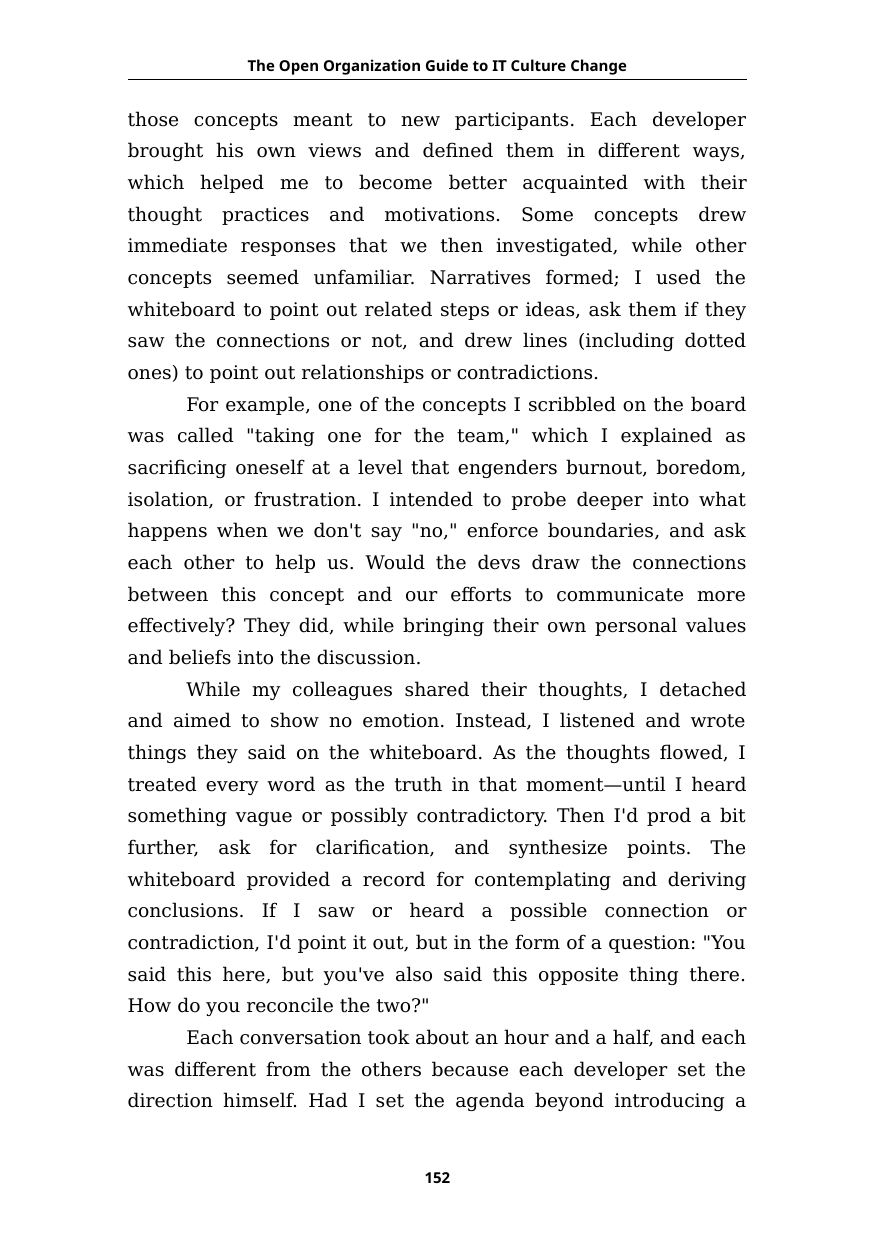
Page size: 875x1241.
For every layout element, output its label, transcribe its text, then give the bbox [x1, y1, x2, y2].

text For example, one of the concepts I scribbled on the board was called "taking one for the team," which I explained as sacrificing oneself at a level that engenders burnout, boredom, isolation, or frustration. I intended to probe deeper into what happens when we don't say "no," enforce boundaries, and ask each other to help us. Would the devs draw the connections between this concept and our efforts to communicate more effectively? They did, while bringing their own personal values and beliefs into the discussion. [127, 394, 747, 669]
text Each conversation took about an hour and a half, and each was different from the others because each developer set the direction himself. Had I set the agenda beyond introducing a [127, 1027, 747, 1112]
text While my colleagues shared their thoughts, I detached and aimed to show no emotion. Instead, I listened and wrote things they said on the whiteboard. As the thoughts flowed, I treated every word as the truth in that moment—until I heard something vague or possibly contradictory. Then I'd prod a bit further, ask for clarification, and synthesize points. The whiteboard provided a record for contemplating and deriving conclusions. If I saw or heard a possible connection or contradiction, I'd point it out, but in the form of a question: "You said this here, but you've also said this opposite thing there. How do you reconcile the two?" [127, 679, 747, 1017]
text those concepts meant to new participants. Each developer brought his own views and defined them in different ways, which helped me to become better acquainted with their thought practices and motivations. Some concepts drew immediate responses that we then investigated, while other concepts seemed unfamiliar. Narratives formed; I used the whiteboard to point out related steps or ideas, ask them if they saw the connections or not, and drew lines (including dotted ones) to point out relationships or contradictions. [127, 109, 747, 384]
